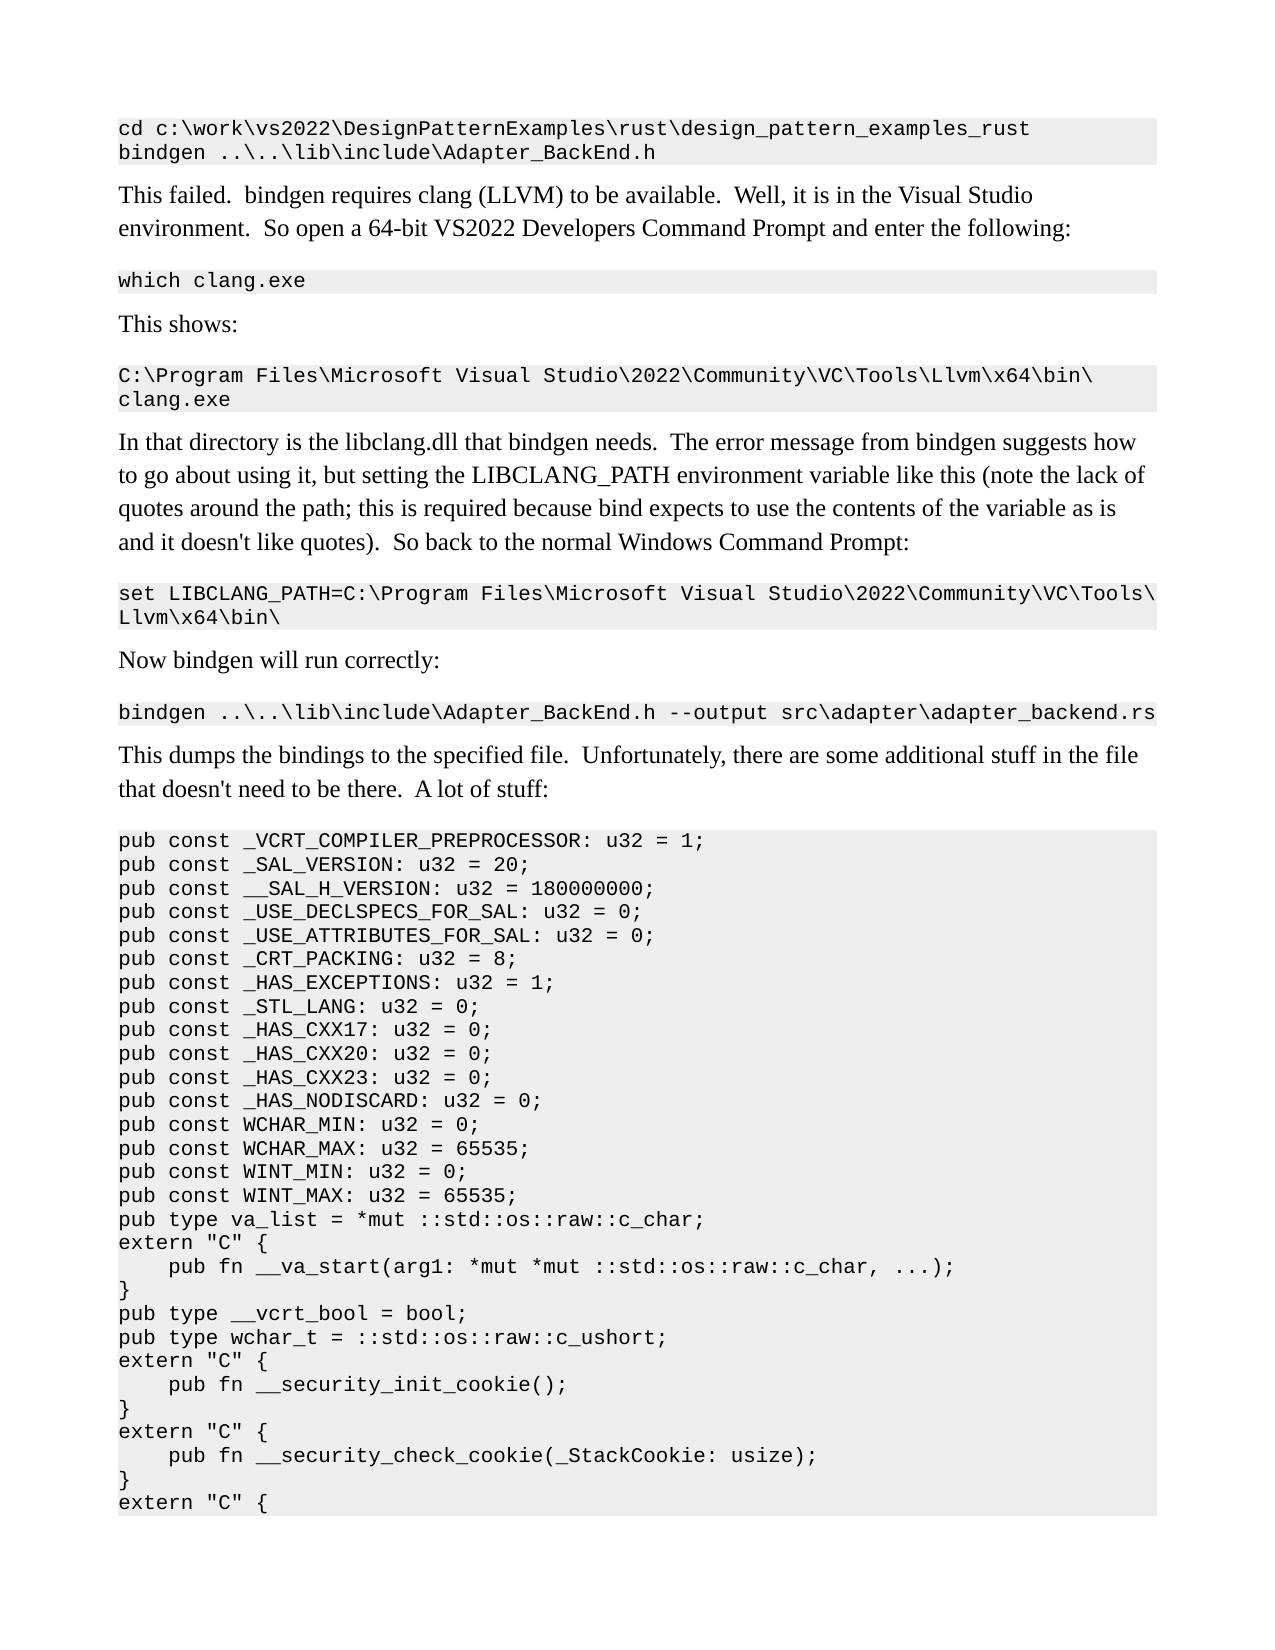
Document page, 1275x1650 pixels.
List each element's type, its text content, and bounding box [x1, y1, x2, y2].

text pub const _VCRT_COMPILER_PREPROCESSOR: u32 = 1; [118, 830, 1157, 854]
text pub fn __va_start(arg1: *mut *mut ::std::os::raw::c_char, ...); [118, 1256, 1157, 1279]
text This shows: [118, 309, 1157, 337]
text pub const _CRT_PACKING: u32 = 8; [118, 948, 1157, 972]
text pub const _STL_LANG: u32 = 0; [118, 996, 1157, 1019]
text pub const WINT_MIN: u32 = 0; [118, 1161, 1157, 1185]
text pub const _HAS_CXX23: u32 = 0; [118, 1067, 1157, 1090]
text which clang.exe [118, 270, 1157, 294]
text extern "C" { [118, 1492, 1157, 1516]
text } [118, 1398, 1157, 1421]
text } [118, 1279, 1157, 1303]
text bindgen ..\..\lib\include\Adapter_BackEnd.h [118, 142, 1157, 165]
text extern "C" { [118, 1350, 1157, 1374]
text pub const _HAS_EXCEPTIONS: u32 = 1; [118, 972, 1157, 996]
text pub const _USE_ATTRIBUTES_FOR_SAL: u32 = 0; [118, 925, 1157, 948]
text pub fn __security_check_cookie(_StackCookie: usize); [118, 1445, 1157, 1469]
text pub type va_list = *mut ::std::os::raw::c_char; [118, 1208, 1157, 1232]
text bindgen ..\..\lib\include\Adapter_BackEnd.h --output src\adapter\adapter_backend.rs [118, 702, 1157, 726]
text This dumps the bindings to the specified file. Unfortunately, there are some additional stuff in the file that doesn't need to be there. A lot of stuff: [118, 741, 1157, 802]
text pub type __vcrt_bool = bool; [118, 1303, 1157, 1327]
text extern "C" { [118, 1421, 1157, 1445]
text In that directory is the libclang.dll that bindgen needs. The error message from bindgen suggests how to go about using it, but setting the LIBCLANG_PATH environment variable like this (note the lack of quotes around the path; this is required because bind expects to use the contents of the variable as is and it doesn't like quotes). So back to the normal Windows Command Prompt: [118, 427, 1157, 555]
text This failed. bindgen requires clang (LLVM) to be available. Well, it is in the Visual Studio environment. So open a 64-bit VS2022 Developers Command Prompt and enter the following: [118, 180, 1157, 242]
text pub const WINT_MAX: u32 = 65535; [118, 1185, 1157, 1208]
text pub type wchar_t = ::std::os::raw::c_ushort; [118, 1327, 1157, 1350]
text Now bindgen will run correctly: [118, 645, 1157, 674]
text pub const _HAS_NODISCARD: u32 = 0; [118, 1090, 1157, 1114]
text pub const __SAL_H_VERSION: u32 = 180000000; [118, 877, 1157, 901]
text pub const _HAS_CXX17: u32 = 0; [118, 1019, 1157, 1043]
text pub fn __security_init_cookie(); [118, 1374, 1157, 1398]
text extern "C" { [118, 1232, 1157, 1256]
text pub const WCHAR_MIN: u32 = 0; [118, 1114, 1157, 1138]
text pub const _SAL_VERSION: u32 = 20; [118, 854, 1157, 877]
text cd c:\work\vs2022\DesignPatternExamples\rust\design_pattern_examples_rust [118, 118, 1157, 142]
text C:\Program Files\Microsoft Visual Studio\2022\Community\VC\Tools\Llvm\x64\bin\clang.exe [118, 365, 1157, 412]
text set LIBCLANG_PATH=C:\Program Files\Microsoft Visual Studio\2022\Community\VC\Tools\Llvm\x64\bin\ [118, 583, 1157, 630]
text } [118, 1469, 1157, 1492]
text pub const WCHAR_MAX: u32 = 65535; [118, 1138, 1157, 1161]
text pub const _HAS_CXX20: u32 = 0; [118, 1043, 1157, 1067]
text pub const _USE_DECLSPECS_FOR_SAL: u32 = 0; [118, 901, 1157, 925]
